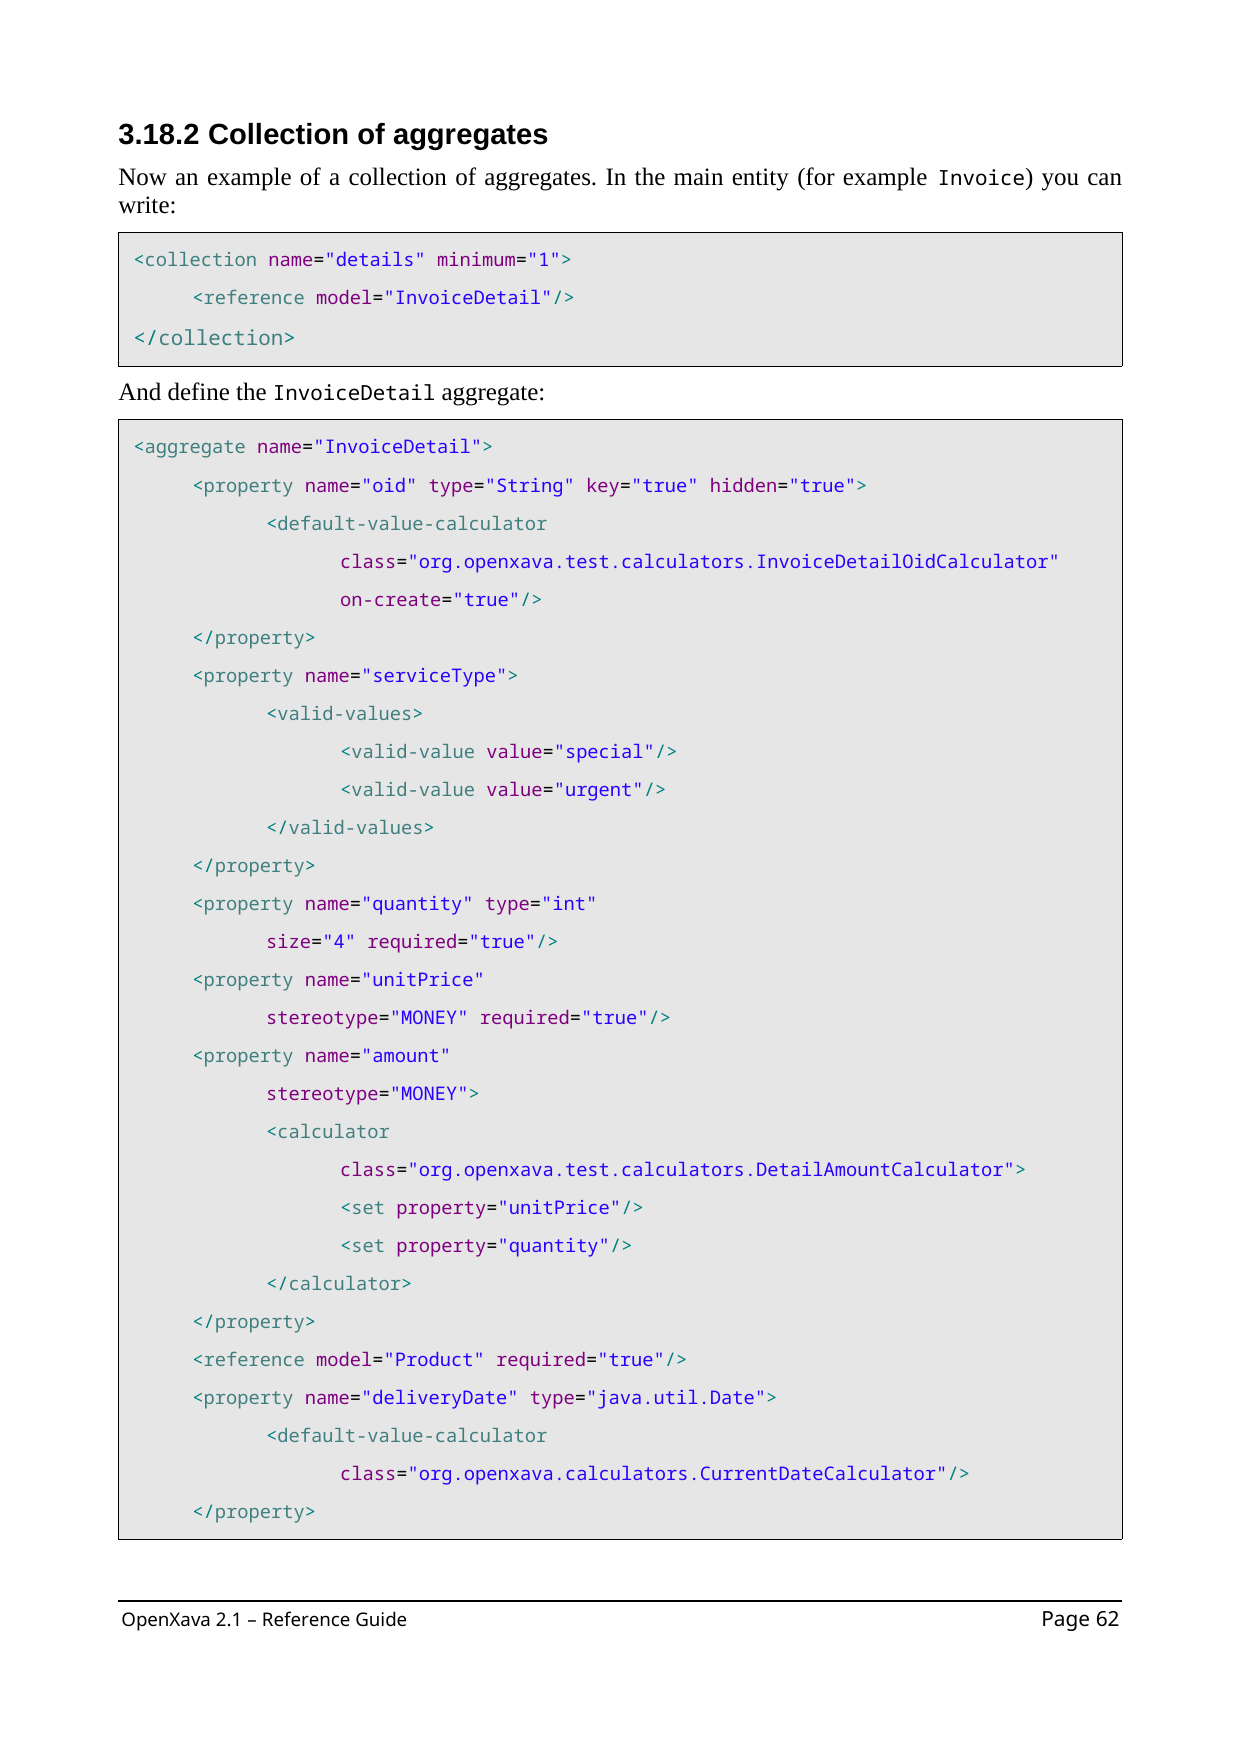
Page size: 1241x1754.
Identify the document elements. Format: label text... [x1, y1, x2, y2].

text And define the InvoiceDetail aggregate: [118, 378, 1122, 407]
text <valid-values> [119, 685, 1122, 723]
text <property name="amount" [119, 1027, 1122, 1065]
text <reference model="Product" required="true"/> [119, 1332, 1122, 1369]
text <property name="deliveryDate" type="java.util.Date"> [119, 1369, 1122, 1408]
text class="org.openxava.test.calculators.DetailAmountCalculator"> [119, 1141, 1122, 1179]
text <property name="oid" type="String" key="true" hidden="true"> [119, 457, 1122, 495]
text size="4" required="true"/> [119, 913, 1122, 951]
text <set property="quantity"/> [119, 1217, 1122, 1256]
text <reference model="InvoiceDetail"/> [119, 270, 1122, 308]
text </valid-values> [119, 799, 1122, 837]
text </calculator> [119, 1256, 1122, 1293]
text </property> [119, 1484, 1122, 1539]
text <set property="unitPrice"/> [119, 1179, 1122, 1217]
text <collection name="details" minimum="1"> [119, 233, 1122, 270]
text Now an example of a collection of aggregates. In the main entity (for example Invoice) you can write: [118, 163, 1122, 219]
text <property name="serviceType"> [119, 647, 1122, 685]
text <aggregate name="InvoiceDetail"> [119, 420, 1122, 457]
text <property name="quantity" type="int" [119, 875, 1122, 913]
text </property> [119, 837, 1122, 875]
text <valid-value value="urgent"/> [119, 761, 1122, 799]
text stereotype="MONEY" required="true"/> [119, 989, 1122, 1027]
text <calculator [119, 1103, 1122, 1141]
text </collection> [119, 308, 1122, 366]
text <default-value-calculator [119, 495, 1122, 533]
text class="org.openxava.test.calculators.InvoiceDetailOidCalculator" [119, 533, 1122, 571]
text stereotype="MONEY"> [119, 1065, 1122, 1103]
subtitle Collection of aggregates [118, 118, 1122, 151]
text <default-value-calculator [119, 1408, 1122, 1446]
text class="org.openxava.calculators.CurrentDateCalculator"/> [119, 1446, 1122, 1484]
text <property name="unitPrice" [119, 951, 1122, 989]
text </property> [119, 609, 1122, 647]
text </property> [119, 1293, 1122, 1332]
text <valid-value value="special"/> [119, 723, 1122, 761]
text on-create="true"/> [119, 571, 1122, 609]
